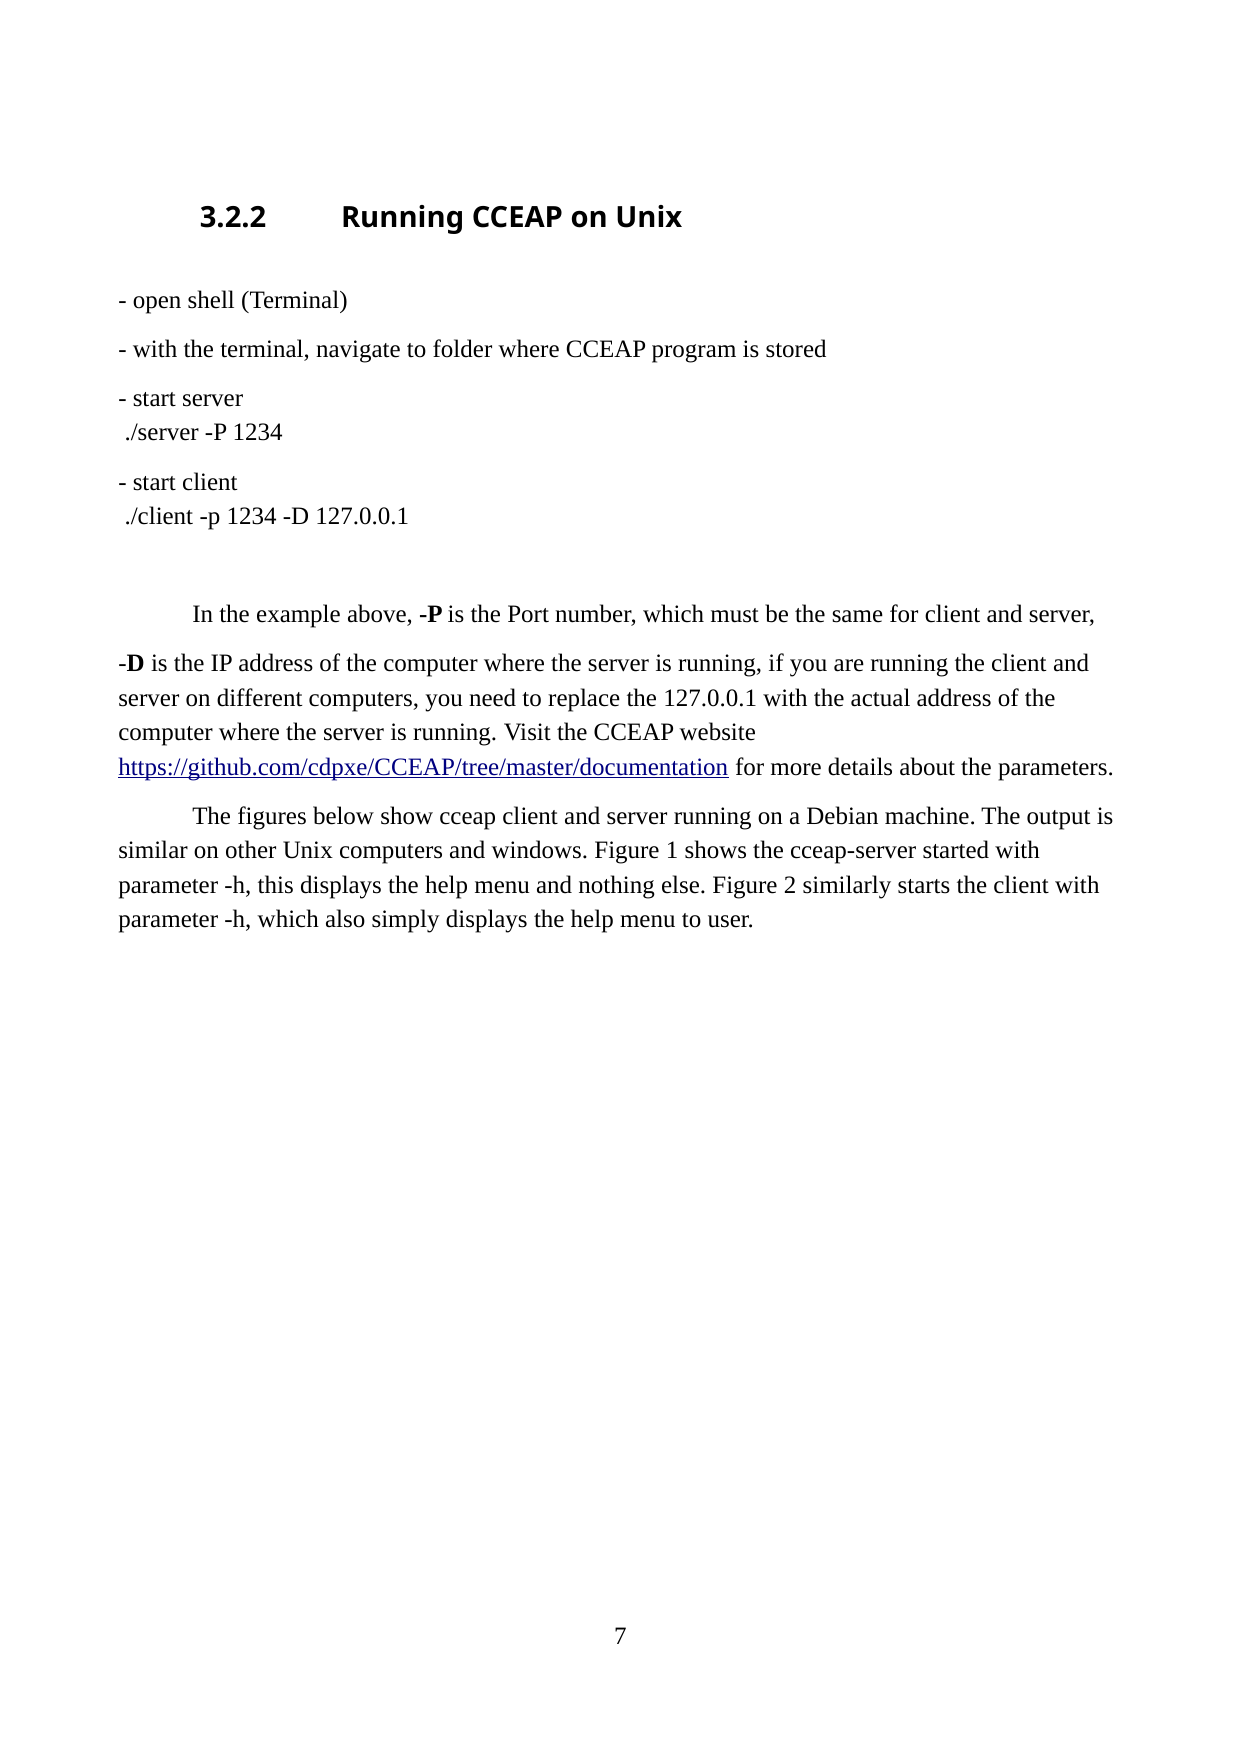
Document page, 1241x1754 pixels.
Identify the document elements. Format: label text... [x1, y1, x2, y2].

text - start server ./server -P 1234 [118, 383, 1122, 446]
text - open shell (Terminal) [118, 285, 1122, 314]
text In the example above, -P is the Port number, which must be the same for client and server, [118, 599, 1122, 628]
text - start client ./client -p 1234 -D 127.0.0.1 [118, 467, 1122, 530]
text -D is the IP address of the computer where the server is running, if you are running the client and server on different computers, you need to replace the 127.0.0.1 with the actual address of the computer where the server is running. Visit the CCEAP website https://github.com/cdpxe/CCEAP/tree/master/documentation for more details about the parameters. [118, 648, 1122, 780]
text - with the terminal, navigate to folder where CCEAP program is stored [118, 334, 1122, 363]
subtitle Running CCEAP on Unix [192, 196, 1122, 236]
text The figures below show cceap client and server running on a Debian machine. The output is similar on other Unix computers and windows. Figure 1 shows the cceap-server started with parameter -h, this displays the help menu and nothing else. Figure 2 similarly starts the client with parameter -h, which also simply displays the help menu to user. [118, 801, 1122, 933]
